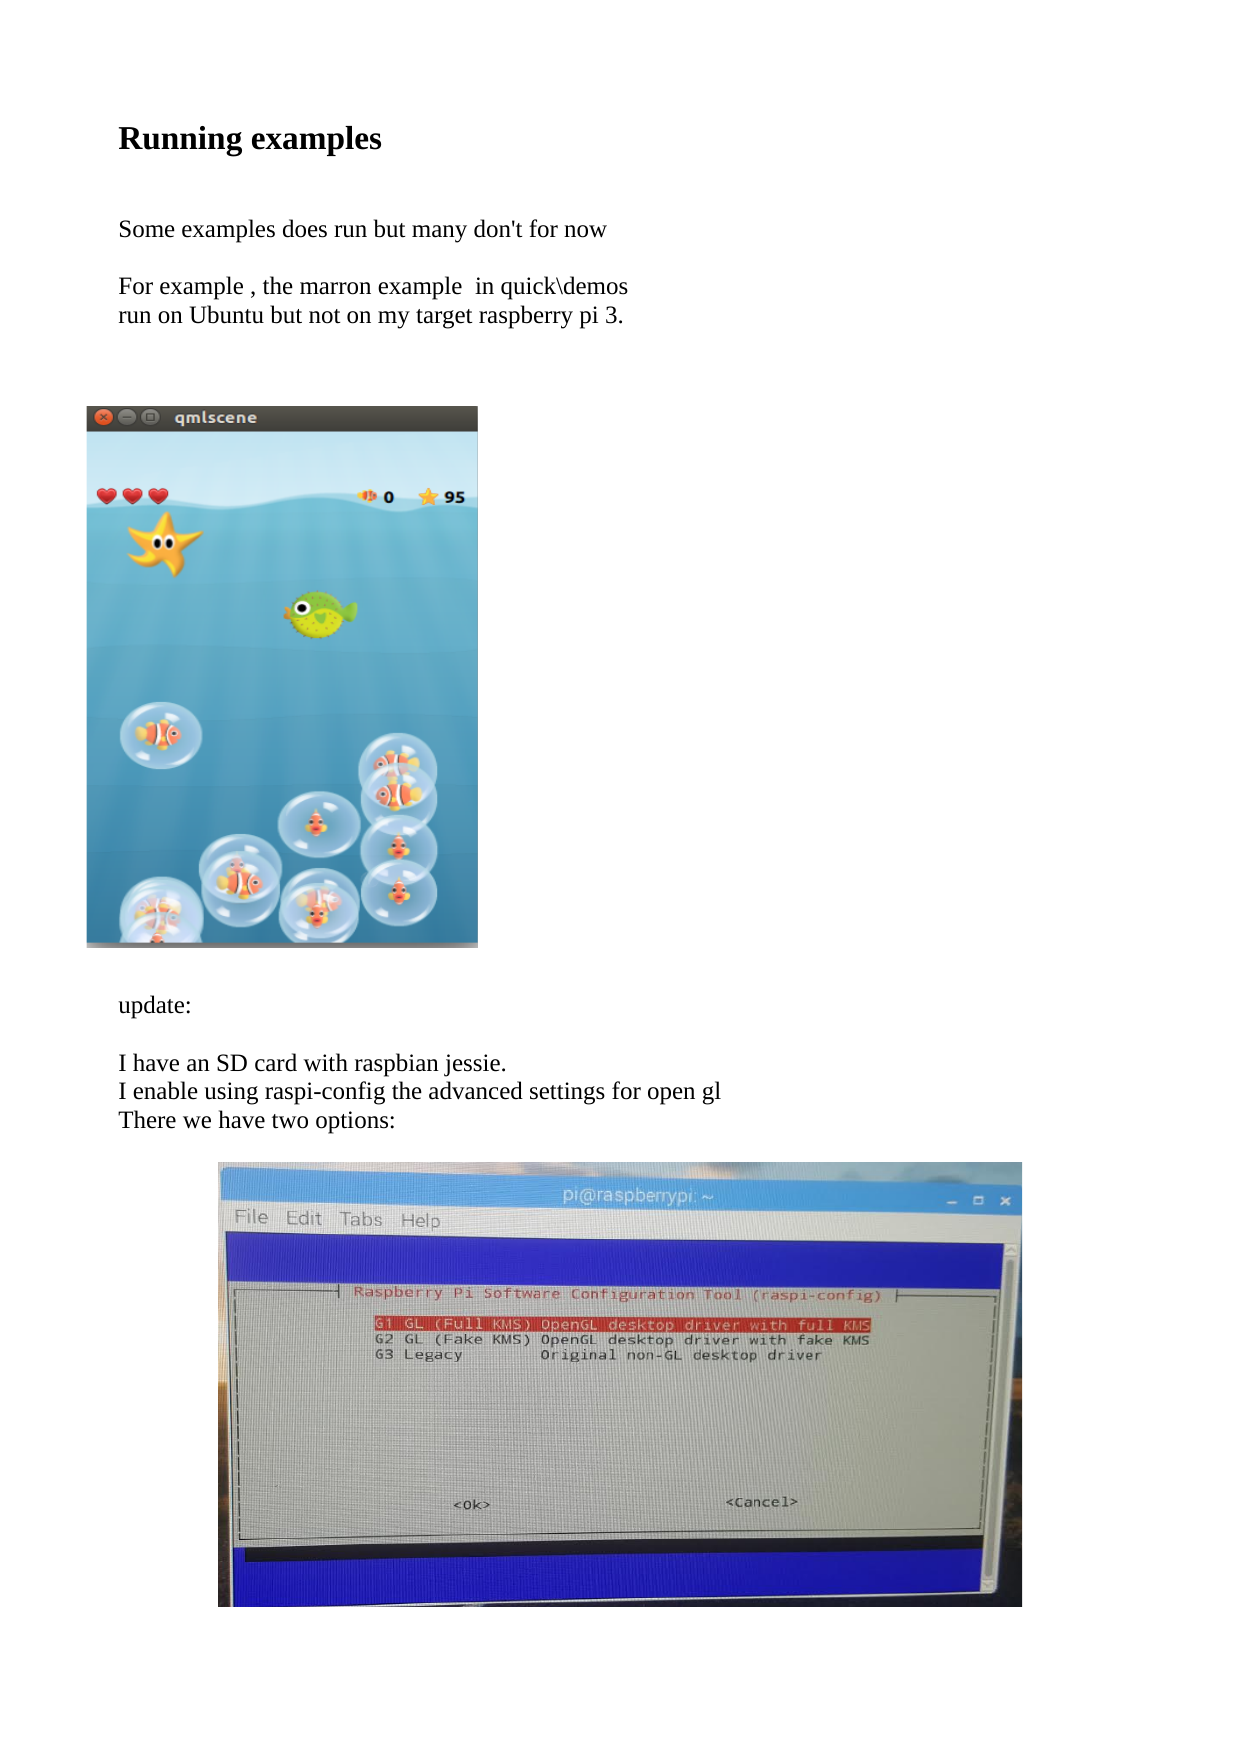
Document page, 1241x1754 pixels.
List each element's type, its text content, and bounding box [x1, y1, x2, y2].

text Some examples does run but many don't for now [118, 214, 1122, 243]
text There we have two options: [118, 1105, 1122, 1134]
text For example , the marron example in quick\demos [118, 271, 1122, 300]
text Running examples [118, 118, 1122, 156]
text run on Ubuntu but not on my target raspberry pi 3. [118, 300, 1122, 329]
text update: [118, 990, 1122, 1019]
picture [86, 406, 478, 948]
picture [218, 1162, 1023, 1607]
text I enable using raspi-config the advanced settings for open gl [118, 1076, 1122, 1105]
text I have an SD card with raspbian jessie. [118, 1048, 1122, 1076]
